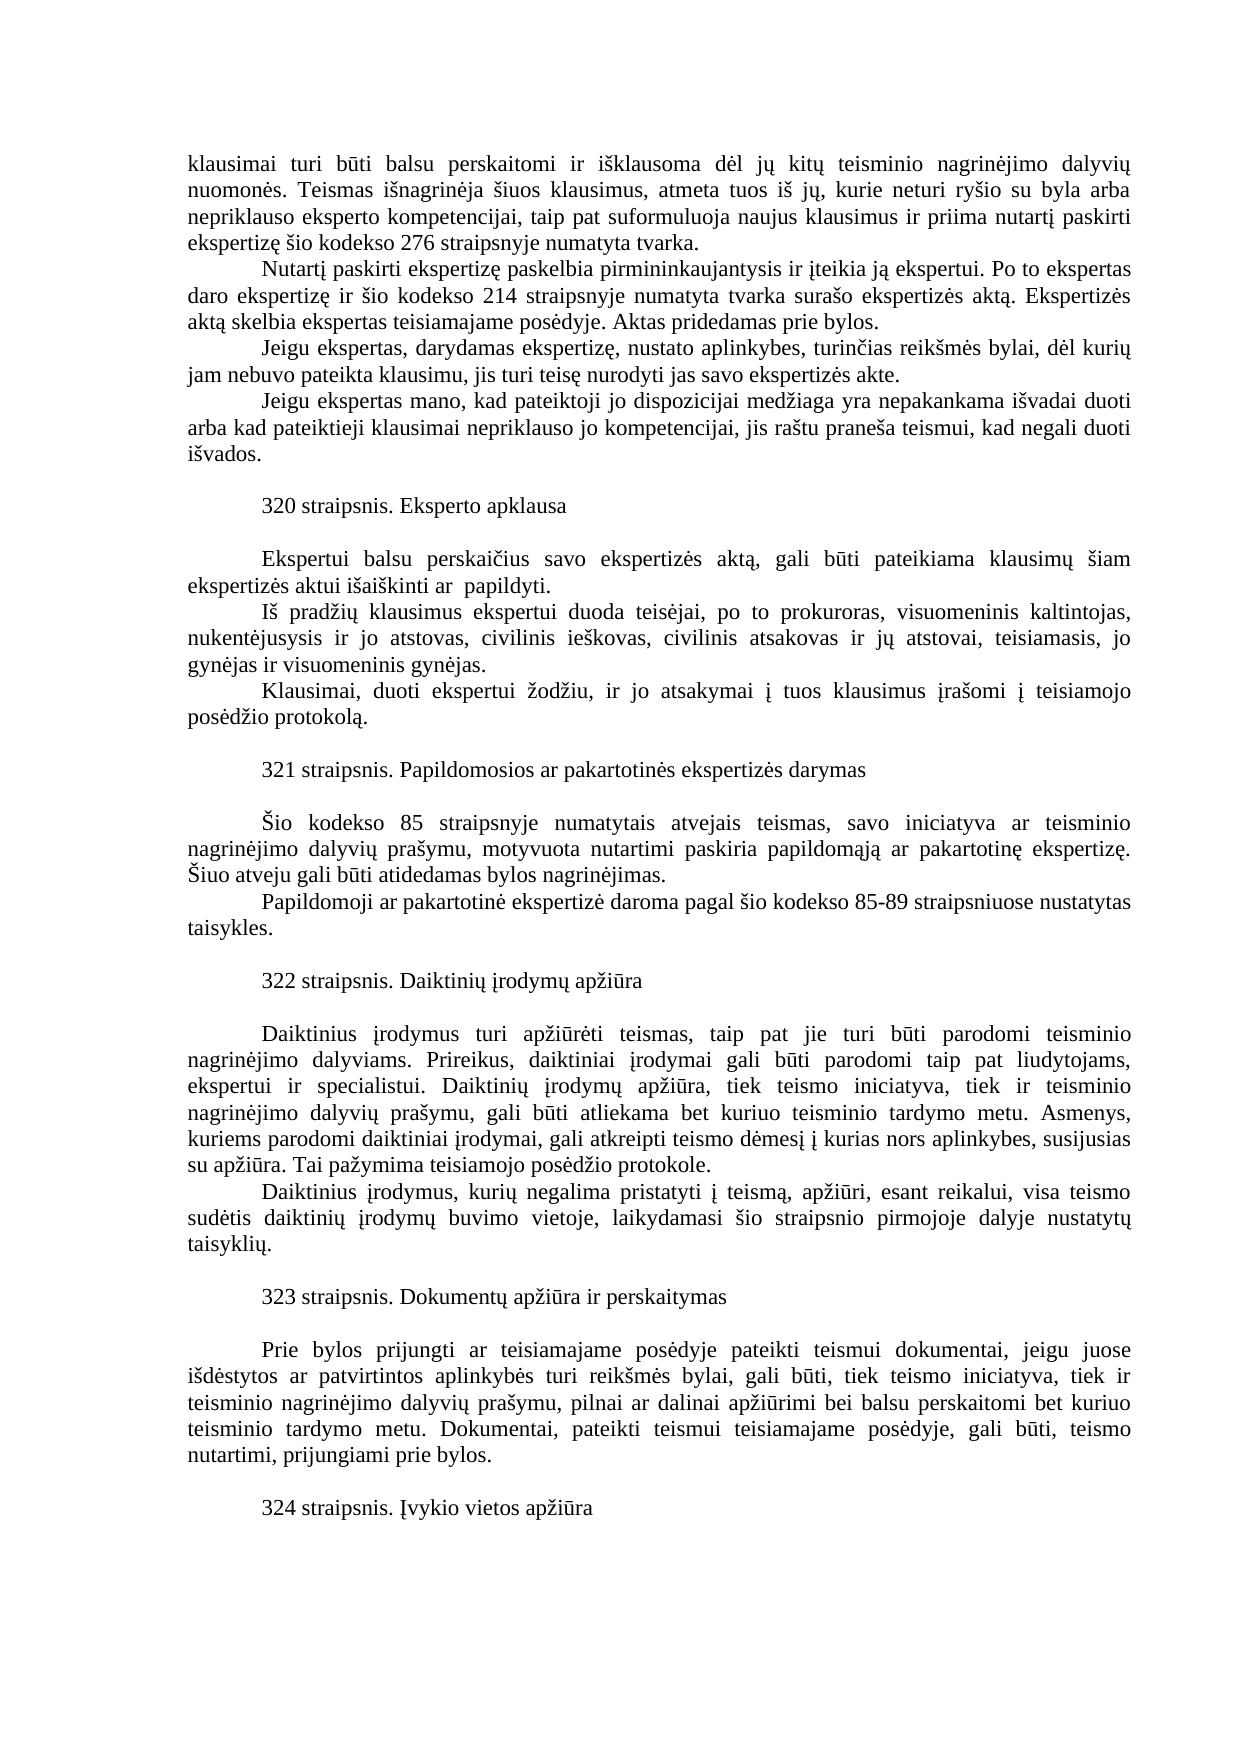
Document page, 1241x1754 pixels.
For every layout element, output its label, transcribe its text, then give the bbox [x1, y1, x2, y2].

text Klausimai, duoti ekspertui žodžiu, ir jo atsakymai į tuos klausimus įrašomi į teisiamojo posėdžio protokolą. [187, 677, 1132, 730]
text Daiktinius įrodymus turi apžiūrėti teismas, taip pat jie turi būti parodomi teisminio nagrinėjimo dalyviams. Prireikus, daiktiniai įrodymai gali būti parodomi taip pat liudytojams, ekspertui ir specialistui. Daiktinių įrodymų apžiūra, tiek teismo iniciatyva, tiek ir teisminio nagrinėjimo dalyvių prašymu, gali būti atliekama bet kuriuo teisminio tardymo metu. Asmenys, kuriems parodomi daiktiniai įrodymai, gali atkreipti teismo dėmesį į kurias nors aplinkybes, susijusias su apžiūra. Tai pažymima teisiamojo posėdžio protokole. [187, 1020, 1132, 1178]
text Ekspertui balsu perskaičius savo ekspertizės aktą, gali būti pateikiama klausimų šiam ekspertizės aktui išaiškinti ar papildyti. [187, 545, 1132, 598]
text Papildomoji ar pakartotinė ekspertizė daroma pagal šio kodekso 85-89 straipsniuose nustatytas taisykles. [187, 888, 1132, 941]
text 322 straipsnis. Daiktinių įrodymų apžiūra [187, 967, 1132, 993]
text Jeigu ekspertas, darydamas ekspertizę, nustato aplinkybes, turinčias reikšmės bylai, dėl kurių jam nebuvo pateikta klausimu, jis turi teisę nurodyti jas savo ekspertizės akte. [187, 334, 1132, 387]
text 320 straipsnis. Eksperto apklausa [187, 493, 1132, 519]
text Daiktinius įrodymus, kurių negalima pristatyti į teismą, apžiūri, esant reikalui, visa teismo sudėtis daiktinių įrodymų buvimo vietoje, laikydamasi šio straipsnio pirmojoje dalyje nustatytų taisyklių. [187, 1178, 1132, 1257]
text 323 straipsnis. Dokumentų apžiūra ir perskaitymas [187, 1283, 1132, 1309]
text Nutartį paskirti ekspertizę paskelbia pirmininkaujantysis ir įteikia ją ekspertui. Po to ekspertas daro ekspertizę ir šio kodekso 214 straipsnyje numatyta tvarka surašo ekspertizės aktą. Ekspertizės aktą skelbia ekspertas teisiamajame posėdyje. Aktas pridedamas prie bylos. [187, 255, 1132, 334]
text 324 straipsnis. Įvykio vietos apžiūra [187, 1494, 1132, 1520]
text Jeigu ekspertas mano, kad pateiktoji jo dispozicijai medžiaga yra nepakankama išvadai duoti arba kad pateiktieji klausimai nepriklauso jo kompetencijai, jis raštu praneša teismui, kad negali duoti išvados. [187, 387, 1132, 466]
text Iš pradžių klausimus ekspertui duoda teisėjai, po to prokuroras, visuomeninis kaltintojas, nukentėjusysis ir jo atstovas, civilinis ieškovas, civilinis atsakovas ir jų atstovai, teisiamasis, jo gynėjas ir visuomeninis gynėjas. [187, 598, 1132, 677]
text Prie bylos prijungti ar teisiamajame posėdyje pateikti teismui dokumentai, jeigu juose išdėstytos ar patvirtintos aplinkybės turi reikšmės bylai, gali būti, tiek teismo iniciatyva, tiek ir teisminio nagrinėjimo dalyvių prašymu, pilnai ar dalinai apžiūrimi bei balsu perskaitomi bet kuriuo teisminio tardymo metu. Dokumentai, pateikti teismui teisiamajame posėdyje, gali būti, teismo nutartimi, prijungiami prie bylos. [187, 1336, 1132, 1468]
text Šio kodekso 85 straipsnyje numatytais atvejais teismas, savo iniciatyva ar teisminio nagrinėjimo dalyvių prašymu, motyvuota nutartimi paskiria papildomąją ar pakartotinę ekspertizę. Šiuo atveju gali būti atidedamas bylos nagrinėjimas. [187, 809, 1132, 888]
text 321 straipsnis. Papildomosios ar pakartotinės ekspertizės darymas [187, 756, 1132, 782]
text klausimai turi būti balsu perskaitomi ir išklausoma dėl jų kitų teisminio nagrinėjimo dalyvių nuomonės. Teismas išnagrinėja šiuos klausimus, atmeta tuos iš jų, kurie neturi ryšio su byla arba nepriklauso eksperto kompetencijai, taip pat suformuluoja naujus klausimus ir priima nutartį paskirti ekspertizę šio kodekso 276 straipsnyje numatyta tvarka. [187, 150, 1132, 255]
